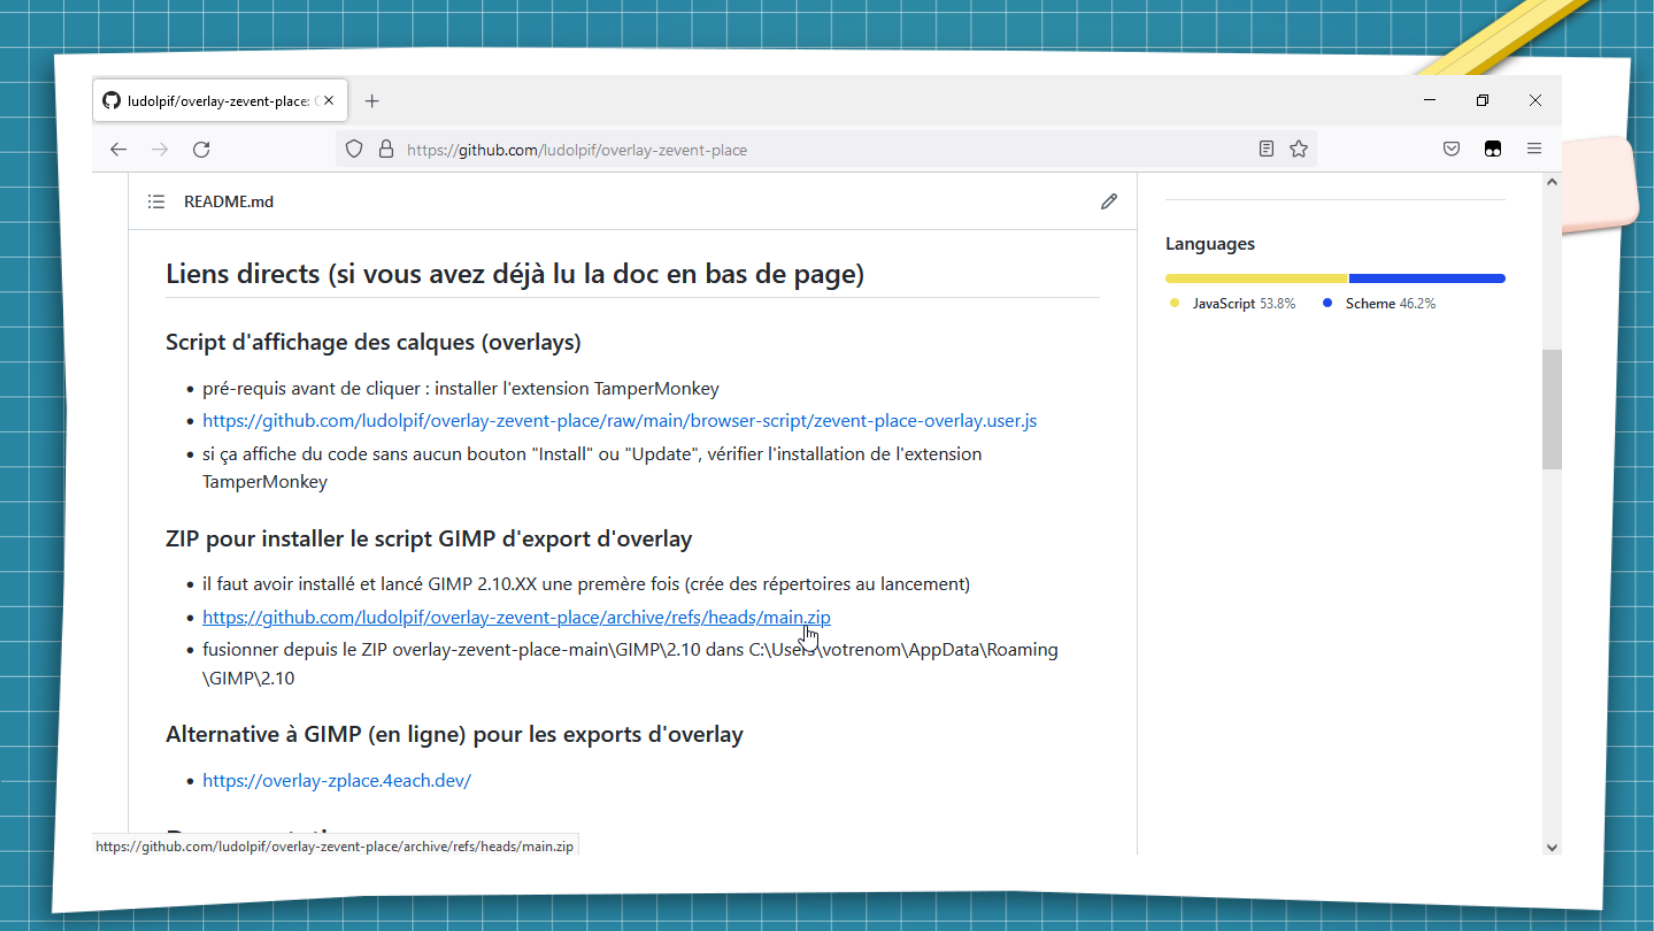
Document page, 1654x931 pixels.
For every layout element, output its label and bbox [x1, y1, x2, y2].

picture [91, 75, 1562, 855]
